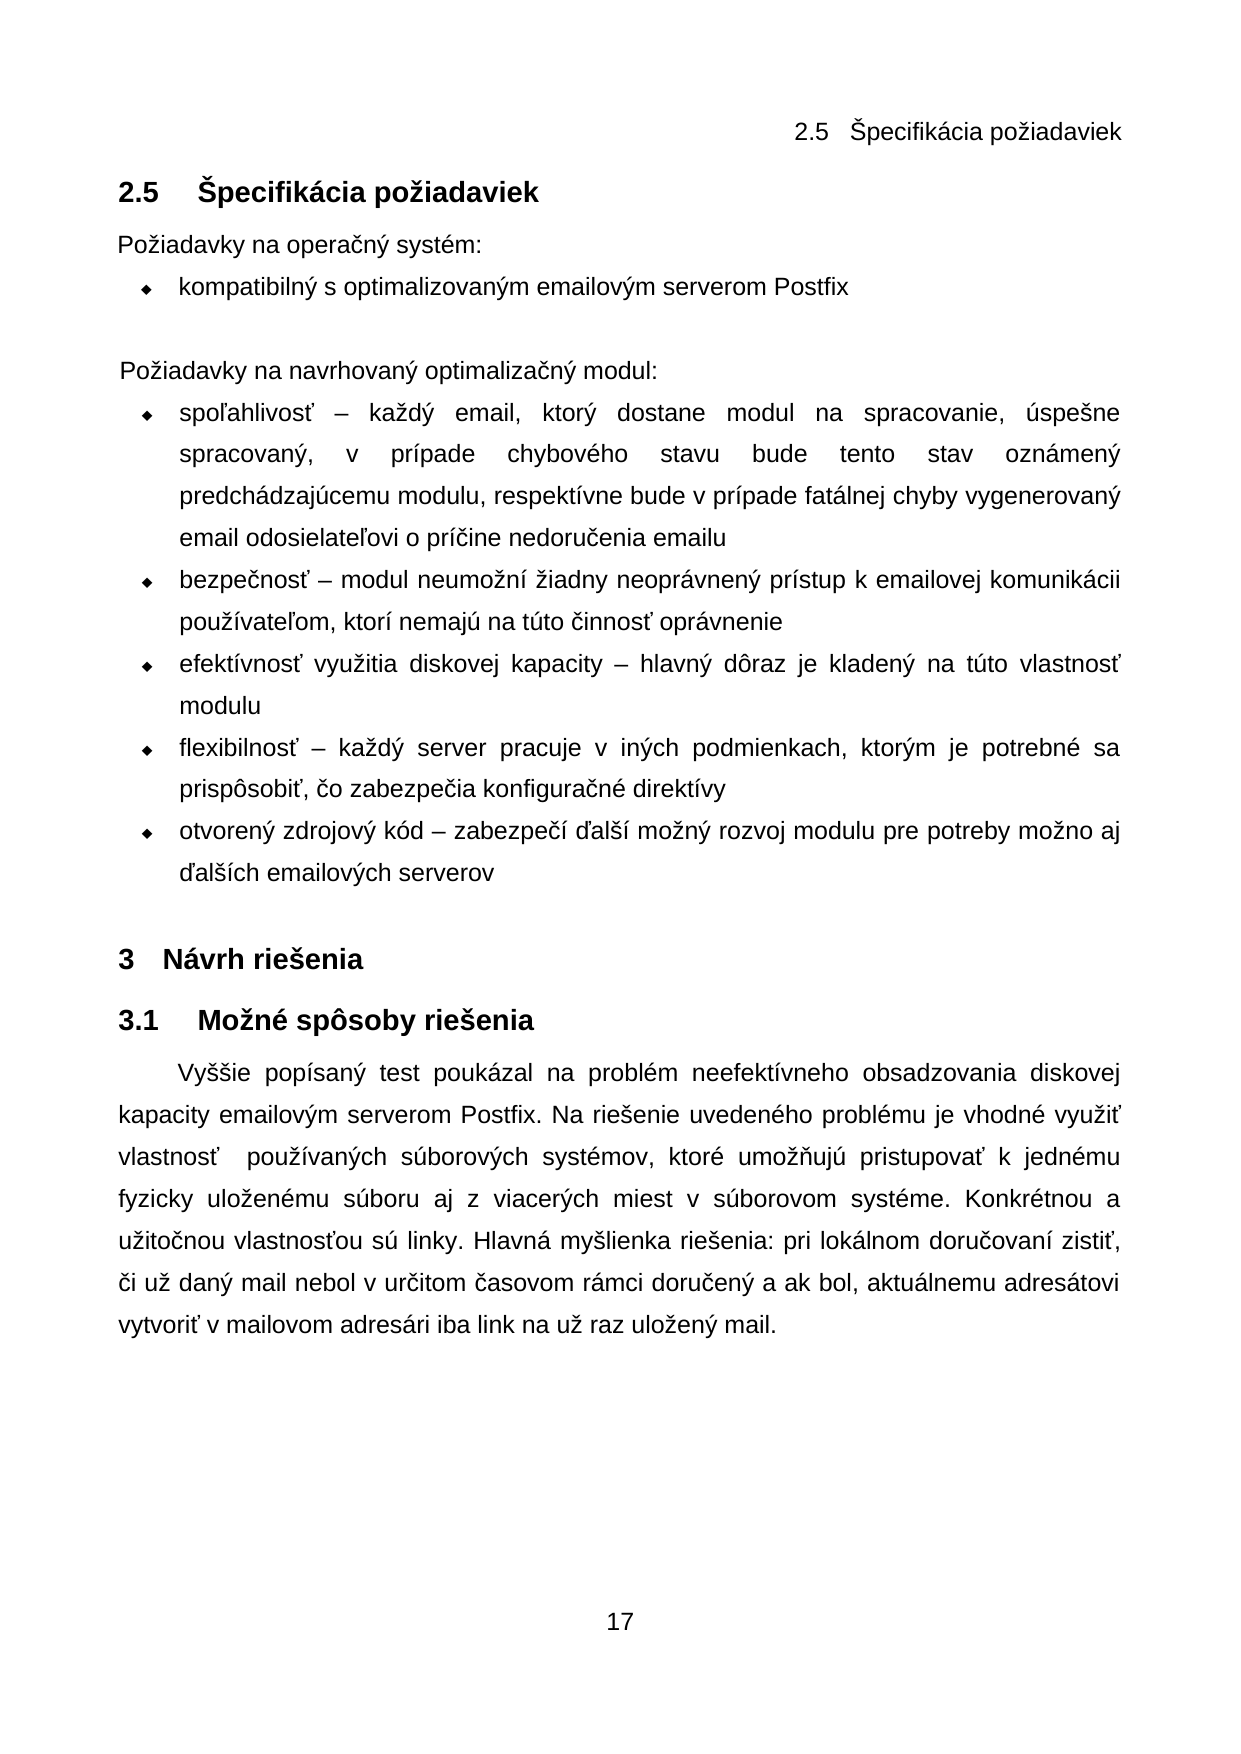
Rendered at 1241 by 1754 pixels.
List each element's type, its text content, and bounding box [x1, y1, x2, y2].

title Návrh riešenia [118, 943, 1122, 975]
list spoľahlivosť – každý email, ktorý dostane modul na spracovanie, úspešne spracovaný, v prípade chybového stavu bude tento stav oznámený predchádzajúcemu modulu, respektívne bude v prípade fatálnej chyby vygenerovaný email odosielateľovi o príčine nedoručenia emailu [142, 398, 1122, 552]
list efektívnosť využitia diskovej kapacity – hlavný dôraz je kladený na túto vlastnosť modulu [142, 649, 1122, 719]
text Vyššie popísaný test poukázal na problém neefektívneho obsadzovania diskovej kapacity emailovým serverom Postfix. Na riešenie uvedeného problému je vhodné využiť vlastnosť používaných súborových systémov, ktoré umožňujú pristupovať k jednému fyzicky uloženému súboru aj z viacerých miest v súborovom systéme. Konkrétnou a užitočnou vlastnosťou sú linky. Hlavná myšlienka riešenia: pri lokálnom doručovaní zistiť, či už daný mail nebol v určitom časovom rámci doručený a ak bol, aktuálnemu adresátovi vytvoriť v mailovom adresári iba link na už raz uložený mail. [118, 1059, 1122, 1338]
list otvorený zdrojový kód – zabezpečí ďalší možný rozvoj modulu pre potreby možno aj ďalších emailových serverov [142, 817, 1122, 887]
list flexibilnosť – každý server pracuje v iných podmienkach, ktorým je potrebné sa prispôsobiť, čo zabezpečia konfiguračné direktívy [142, 733, 1122, 803]
text Požiadavky na operačný systém: [44, 231, 1122, 259]
list Požiadavky na navrhovaný optimalizačný modul: [82, 356, 1122, 384]
list bezpečnosť – modul neumožní žiadny neoprávnený prístup k emailovej komunikácii používateľom, ktorí nemajú na túto činnosť oprávnenie [142, 566, 1122, 636]
list kompatibilný s optimalizovaným emailovým serverom Postfix [82, 273, 1122, 301]
subtitle Možné spôsoby riešenia [118, 1004, 1122, 1037]
subtitle Špecifikácia požiadaviek [118, 176, 1122, 208]
